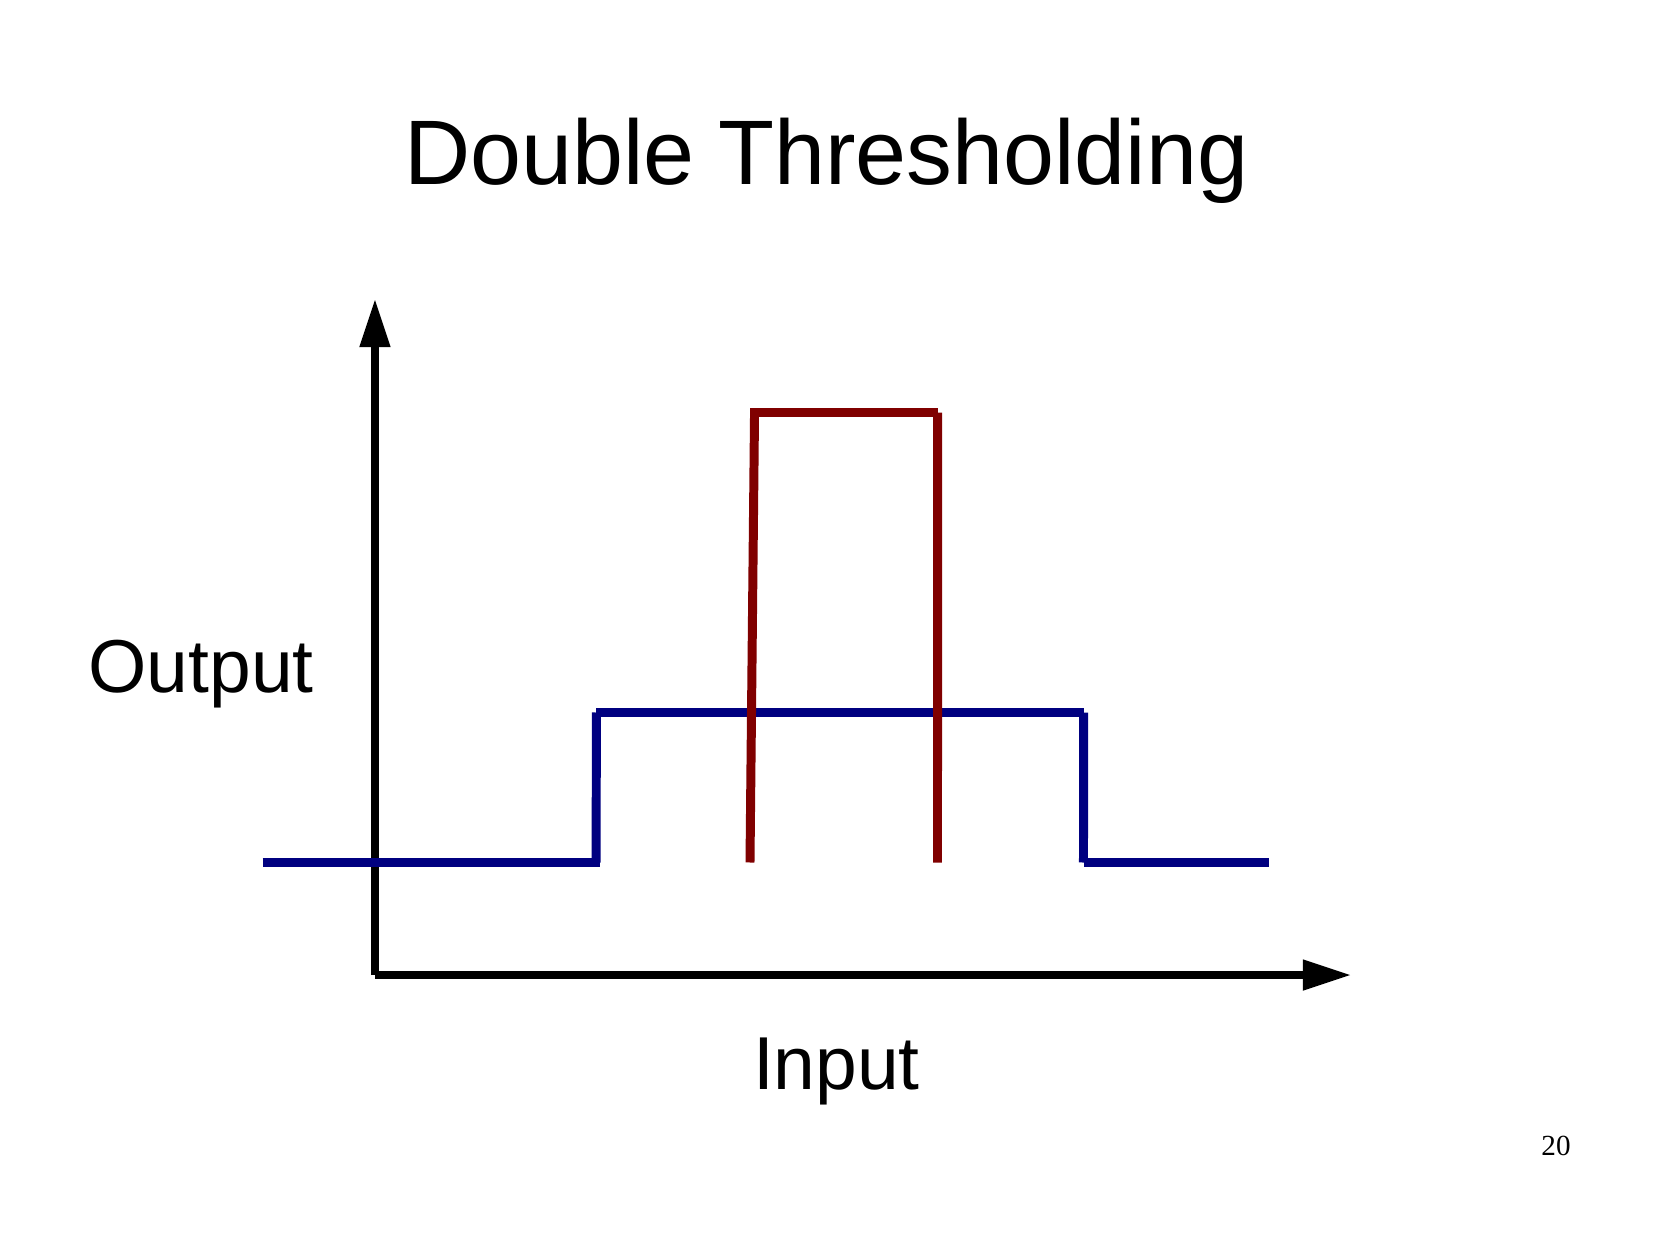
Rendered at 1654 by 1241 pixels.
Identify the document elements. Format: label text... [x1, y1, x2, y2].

title Double Thresholding [82, 56, 1571, 250]
text_box Input [738, 1014, 935, 1114]
text_box Output [74, 616, 346, 716]
